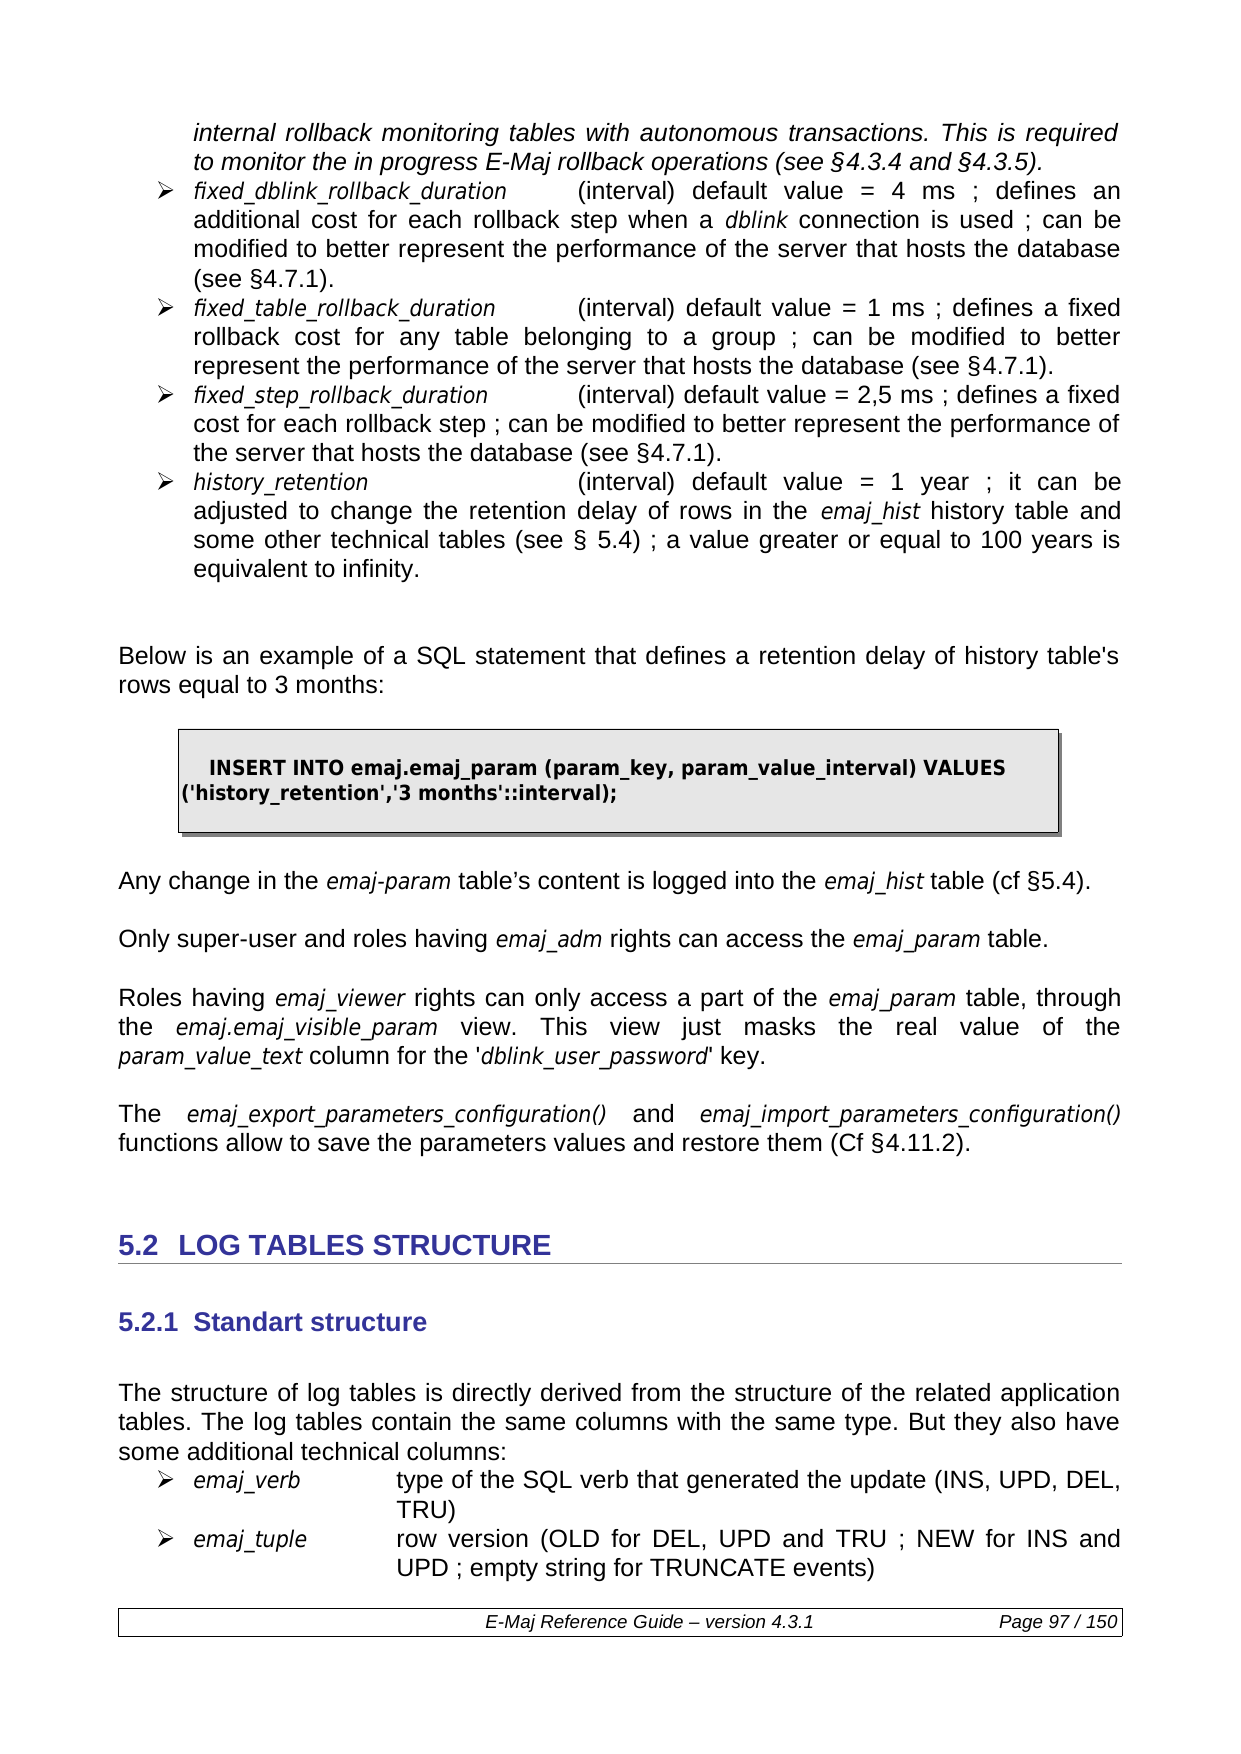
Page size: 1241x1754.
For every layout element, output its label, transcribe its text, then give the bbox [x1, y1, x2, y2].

list fixed_dblink_rollback_duration (interval) default value = 4 ms ; defines an additional cost for each rollback step when a dblink connection is used ; can be modified to better represent the performance of the server that hosts the database (see §4.7.1). [156, 176, 1122, 292]
list emaj_verb type of the SQL verb that generated the update (INS, UPD, DEL, TRU) [156, 1465, 1122, 1523]
list history_retention (interval) default value = 1 year ; it can be adjusted to change the retention delay of rows in the emaj_hist history table and some other technical tables (see § 5.4) ; a value greater or equal to 100 years is equivalent to infinity. [156, 467, 1122, 583]
subtitle Standart structure [118, 1306, 1122, 1337]
text Roles having emaj_viewer rights can only access a part of the emaj_param table, through the emaj.emaj_visible_param view. This view just masks the real value of the param_value_text column for the 'dblink_user_password' key. [118, 982, 1122, 1069]
list fixed_step_rollback_duration (interval) default value = 2,5 ms ; defines a fixed cost for each rollback step ; can be modified to better represent the performance of the server that hosts the database (see §4.7.1). [156, 380, 1122, 467]
text Any change in the emaj-param table’s content is logged into the emaj_hist table (cf §5.4). [118, 866, 1122, 895]
text Only super-user and roles having emaj_adm rights can access the emaj_param table. [118, 924, 1122, 953]
list fixed_table_rollback_duration (interval) default value = 1 ms ; defines a fixed rollback cost for any table belonging to a group ; can be modified to better represent the performance of the server that hosts the database (see §4.7.1). [156, 292, 1122, 380]
list internal rollback monitoring tables with autonomous transactions. This is required to monitor the in progress E-Maj rollback operations (see §4.3.4 and §4.3.5). [156, 118, 1122, 176]
text Below is an example of a SQL statement that defines a retention delay of history table's rows equal to 3 months: [118, 641, 1122, 699]
list emaj_tuple row version (OLD for DEL, UPD and TRU ; NEW for INS and UPD ; empty string for TRUNCATE events) [156, 1523, 1122, 1582]
text INSERT INTO emaj.emaj_param (param_key, param_value_interval) VALUES ('history_retention','3 months'::interval); [179, 753, 1058, 802]
text The structure of log tables is directly derived from the structure of the related application tables. The log tables contain the same columns with the same type. But they also have some additional technical columns: [118, 1378, 1122, 1465]
text The emaj_export_parameters_configuration() and emaj_import_parameters_configuration() functions allow to save the parameters values and restore them (Cf §4.11.2). [118, 1099, 1122, 1157]
subtitle Log tables structure [118, 1227, 1122, 1263]
